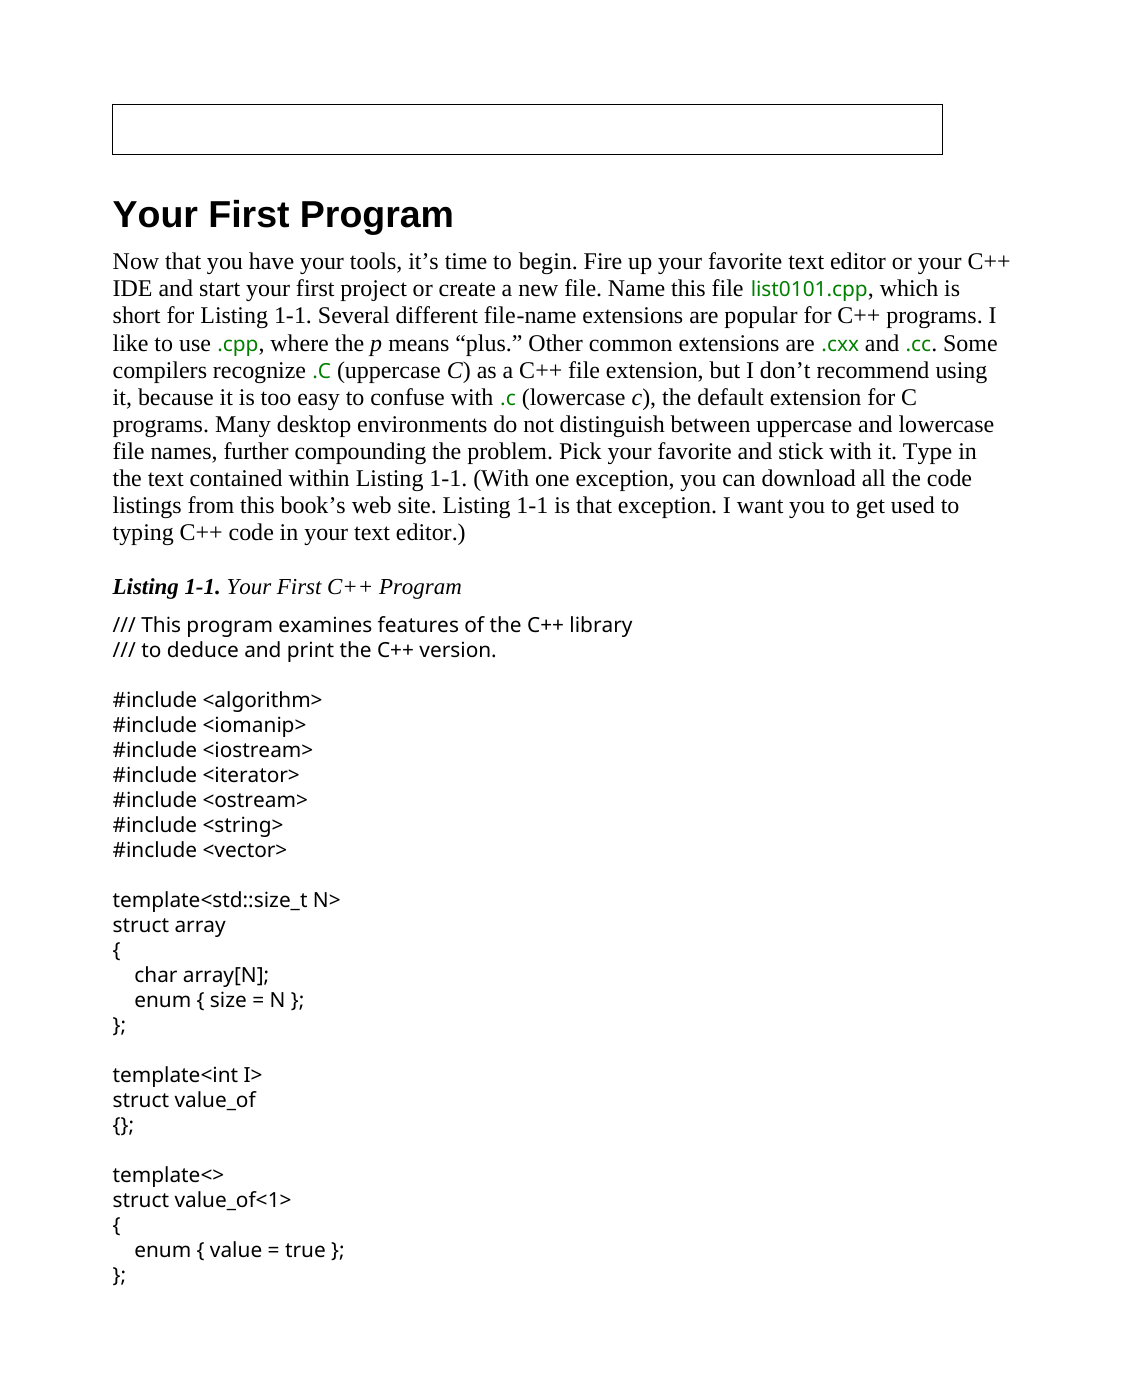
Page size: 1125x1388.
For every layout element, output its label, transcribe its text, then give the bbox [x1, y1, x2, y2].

text Now that you have your tools, it’s time to begin. Fire up your favorite text editor or your C++ IDE and start your first project or create a new file. Name this file list0101.cpp, which is short for Listing 1-1. Several different file-name extensions are popular for C++ programs. I like to use .cpp, where the p means “plus.” Other common extensions are .cxx and .cc. Some compilers recognize .C (uppercase C) as a C++ file extension, but I don’t recommend using it, because it is too easy to confuse with .c (lowercase c), the default extension for C programs. Many desktop environments do not distinguish between uppercase and lowercase file names, further compounding the problem. Pick your favorite and stick with it. Type in the text contained within Listing 1-1. (With one exception, you can download all the code listings from this book’s web site. Listing 1-1 is that exception. I want you to get used to typing C++ code in your text editor.) [112, 248, 1012, 546]
text template<> [112, 1163, 997, 1188]
table_cell [113, 105, 525, 154]
subtitle Your First Program [112, 192, 1012, 236]
text #include <string> [112, 813, 997, 838]
text /// This program examines features of the C++ library [112, 613, 997, 638]
text { [112, 1213, 997, 1238]
text #include <iomanip> [112, 713, 997, 738]
text #include <algorithm> [112, 688, 997, 713]
text #include <vector> [112, 838, 997, 863]
text }; [112, 1013, 997, 1038]
text /// to deduce and print the C++ version. [112, 638, 997, 663]
text template<int I> [112, 1063, 997, 1088]
text #include <iostream> [112, 738, 997, 763]
text template<std::size_t N> [112, 888, 997, 913]
text struct value_of [112, 1088, 997, 1113]
text enum { value = true }; [112, 1238, 997, 1263]
text enum { size = N }; [112, 988, 997, 1013]
text #include <ostream> [112, 788, 997, 813]
text #include <iterator> [112, 763, 997, 788]
text struct value_of<1> [112, 1188, 997, 1213]
text Listing 1-1. Your First C++ Program [112, 571, 1012, 600]
text { [112, 938, 997, 963]
table_cell [525, 105, 942, 154]
text struct array [112, 913, 997, 938]
text }; [112, 1263, 997, 1288]
text {}; [112, 1113, 997, 1138]
text char array[N]; [112, 963, 997, 988]
